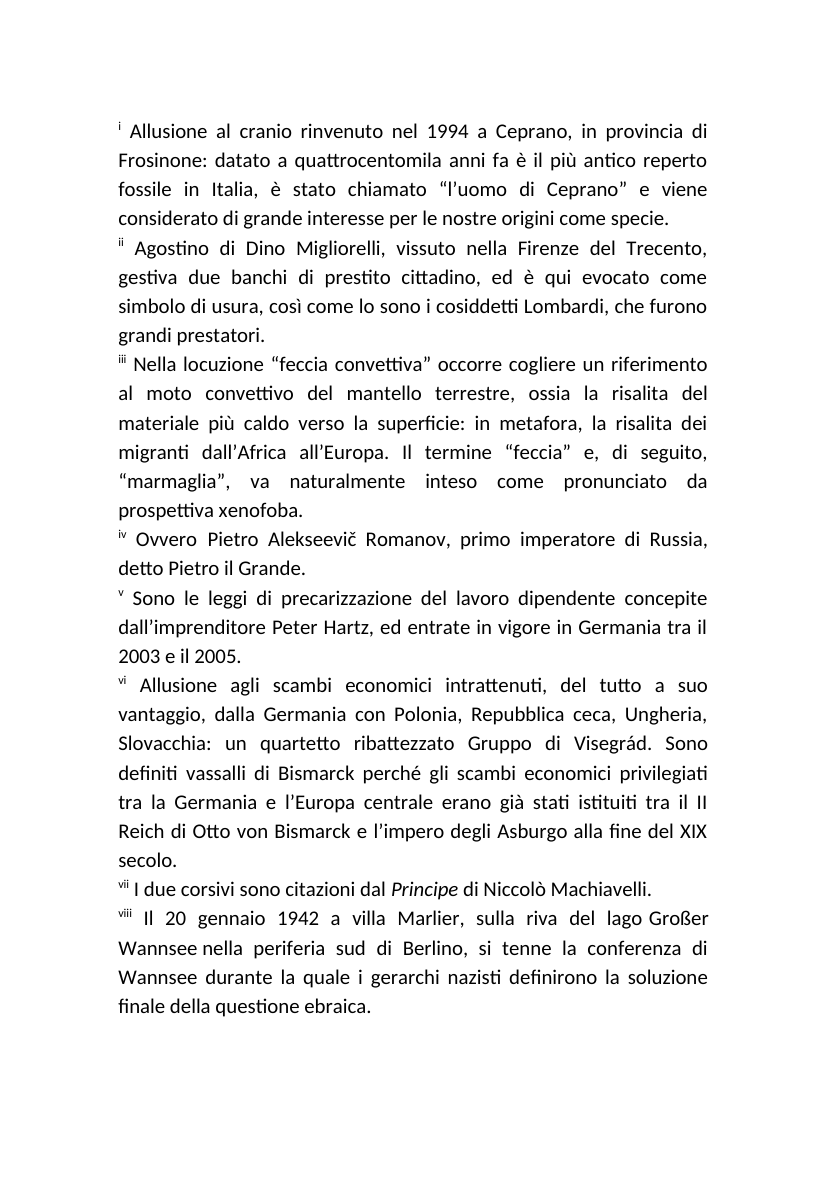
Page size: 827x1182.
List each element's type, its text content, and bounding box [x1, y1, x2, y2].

text Sono le leggi di precarizzazione del lavoro dipendente concepite dall’imprenditore Peter Hartz, ed entrate in vigore in Germania tra il 2003 e il 2005. [118, 585, 709, 668]
text I due corsivi sono citazioni dal Principe di Niccolò Machiavelli. [118, 876, 709, 902]
text Agostino di Dino Migliorelli, vissuto nella Firenze del Trecento, gestiva due banchi di prestito cittadino, ed è qui evocato come simbolo di usura, così come lo sono i cosiddetti Lombardi, che furono grandi prestatori. [118, 235, 709, 348]
text Allusione al cranio rinvenuto nel 1994 a Ceprano, in provincia di Frosinone: datato a quattrocentomila anni fa è il più antico reperto fossile in Italia, è stato chiamato “l’uomo di Ceprano” e viene considerato di grande interesse per le nostre origini come specie. [118, 118, 709, 231]
text Nella locuzione “feccia convettiva” occorre cogliere un riferimento al moto convettivo del mantello terrestre, ossia la risalita del materiale più caldo verso la superficie: in metafora, la risalita dei migranti dall’Africa all’Europa. Il termine “feccia” e, di seguito, “marmaglia”, va naturalmente inteso come pronunciato da prospettiva xenofoba. [118, 351, 709, 523]
text Il 20 gennaio 1942 a villa Marlier, sulla riva del lago Großer Wannsee nella periferia sud di Berlino, si tenne la conferenza di Wannsee durante la quale i gerarchi nazisti definirono la soluzione finale della questione ebraica. [118, 906, 709, 1018]
text Allusione agli scambi economici intrattenuti, del tutto a suo vantaggio, dalla Germania con Polonia, Repubblica ceca, Ungheria, Slovacchia: un quartetto ribattezzato Gruppo di Visegrád. Sono definiti vassalli di Bismarck perché gli scambi economici privilegiati tra la Germania e l’Europa centrale erano già stati istituiti tra il II Reich di Otto von Bismarck e l’impero degli Asburgo alla fine del XIX secolo. [118, 672, 709, 873]
text Ovvero Pietro Alekseevič Romanov, primo imperatore di Russia, detto Pietro il Grande. [118, 526, 709, 581]
